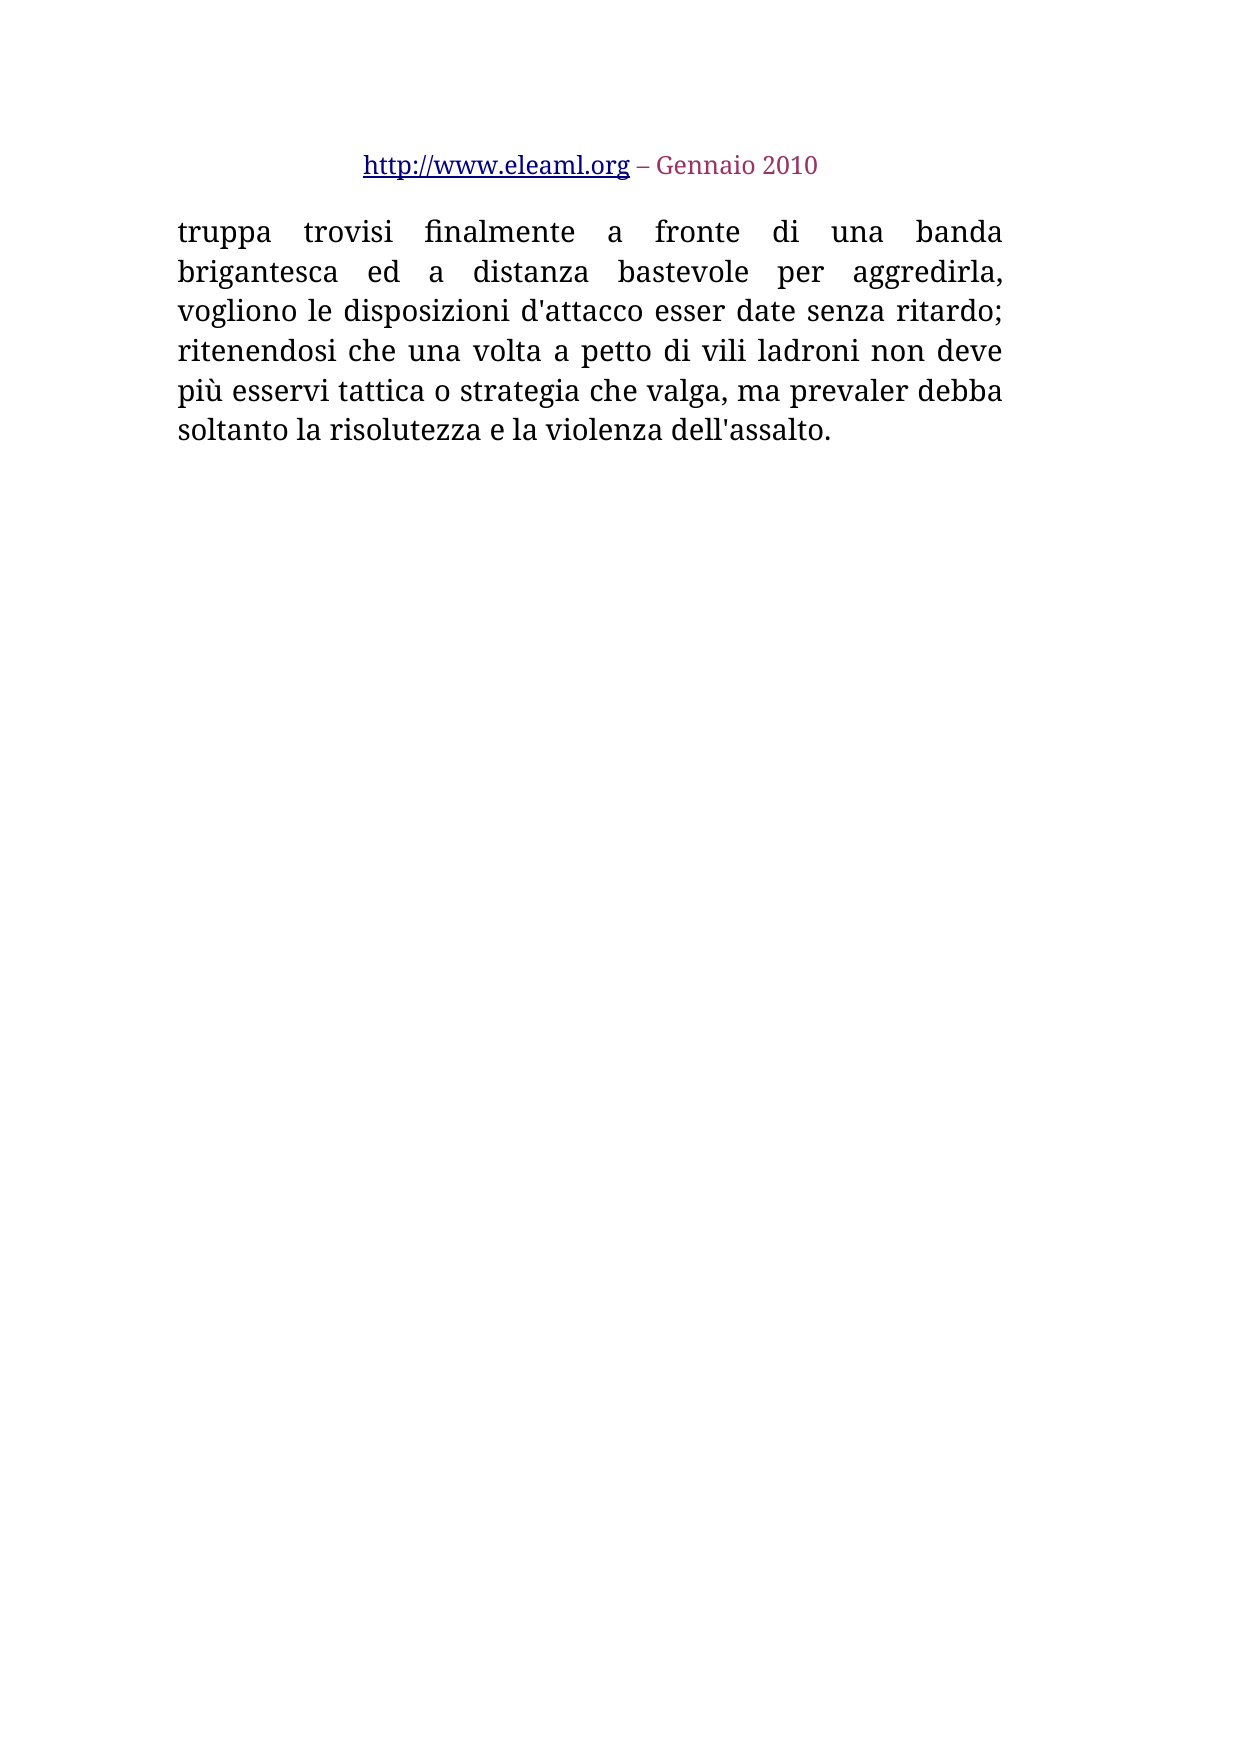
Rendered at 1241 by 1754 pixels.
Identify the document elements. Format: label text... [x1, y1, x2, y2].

text truppa trovisi finalmente a fronte di una banda brigantesca ed a distanza bastevole per aggredirla, vogliono le disposizioni d'attacco esser date senza ritardo; ritenendosi che una volta a petto di vili ladroni non deve più esservi tattica o strategia che valga, ma prevaler debba soltanto la risolutezza e la violenza dell'assalto. [177, 211, 1004, 449]
